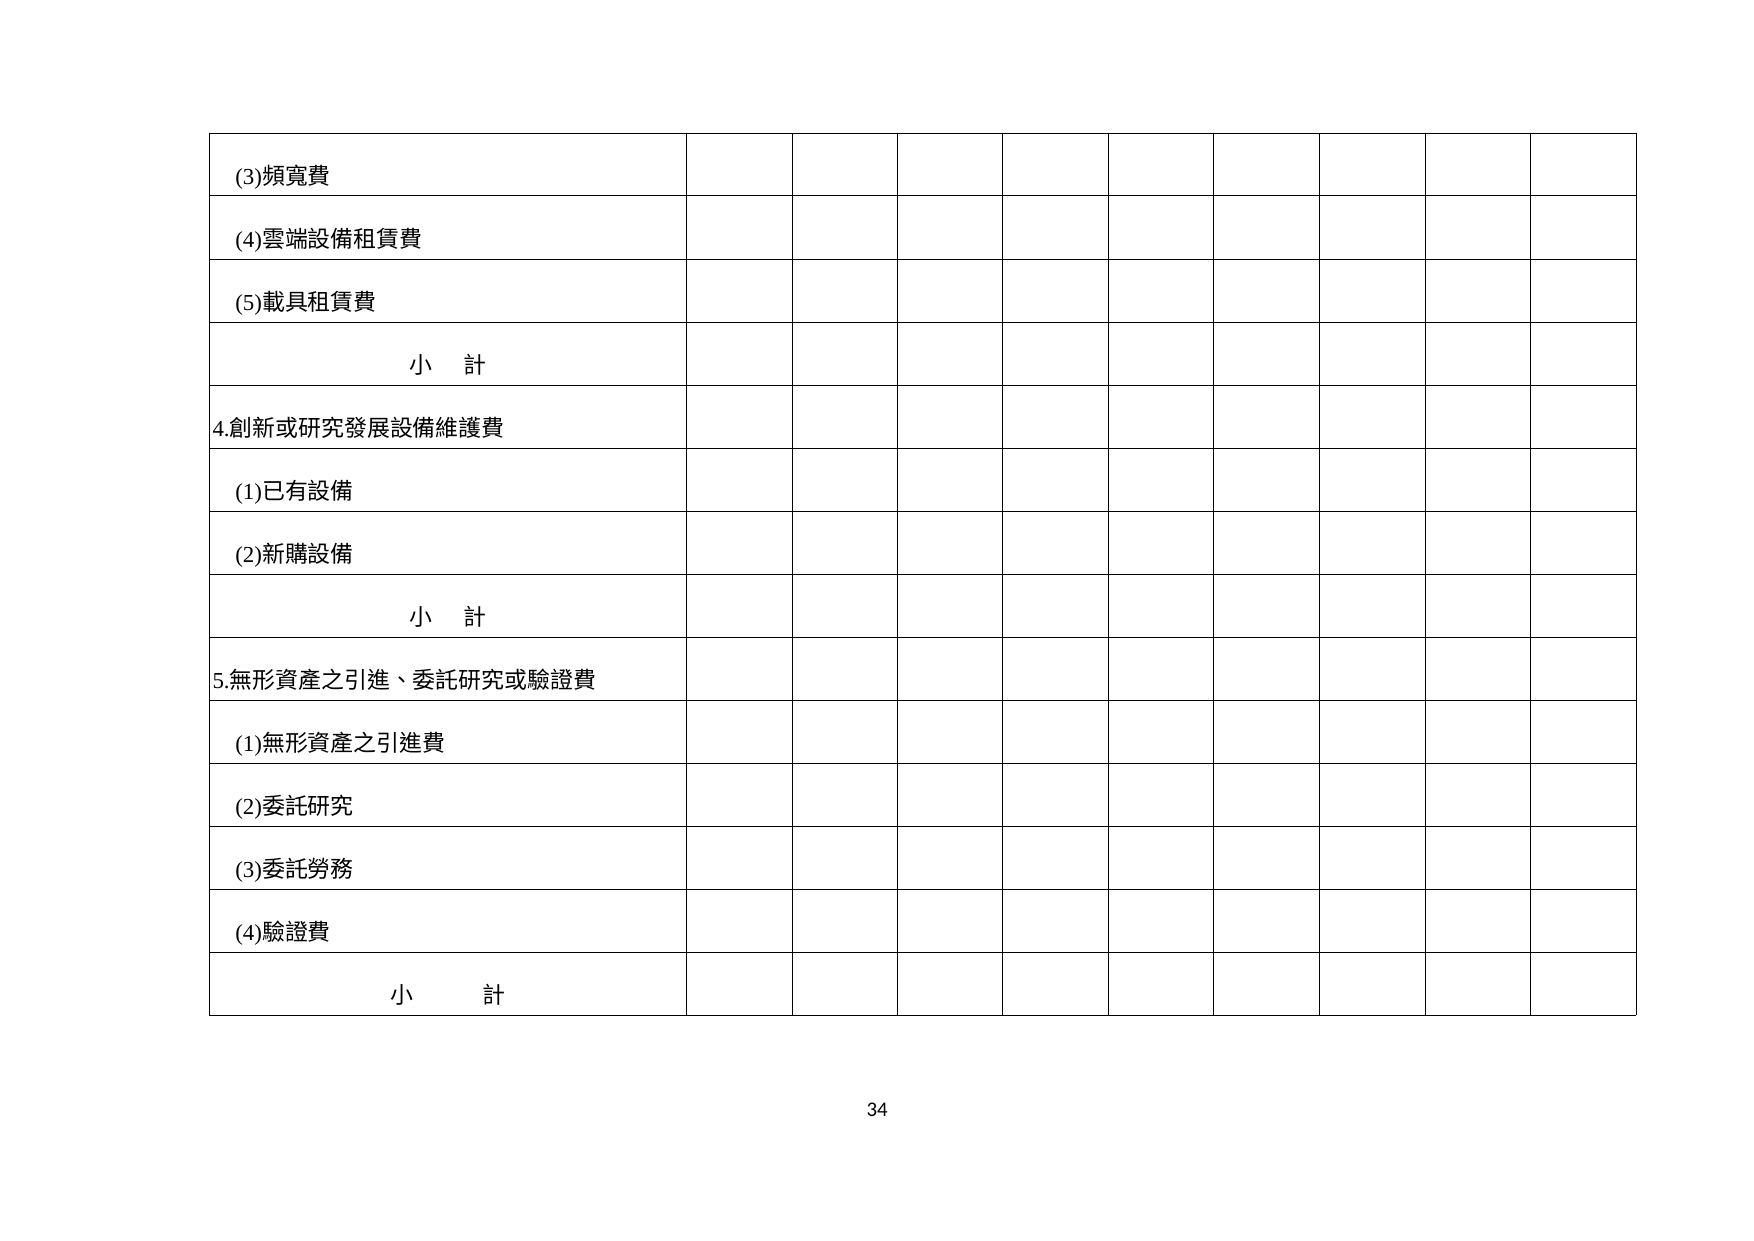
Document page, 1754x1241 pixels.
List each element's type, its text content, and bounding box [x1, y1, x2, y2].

table_cell [1109, 827, 1213, 889]
table_cell [687, 890, 792, 952]
table_cell [1426, 953, 1530, 1015]
table_cell [793, 638, 897, 699]
table_cell (3)委託勞務 [210, 827, 686, 889]
table_cell [1214, 386, 1319, 447]
table_cell [687, 953, 792, 1015]
table_cell [1109, 953, 1213, 1015]
table_cell [1214, 953, 1319, 1015]
table_cell [793, 196, 897, 258]
table_cell [1003, 323, 1108, 384]
table_cell [1426, 890, 1530, 952]
table_cell [1214, 701, 1319, 763]
table_cell [1320, 323, 1425, 384]
table_cell [1214, 512, 1319, 573]
table_cell [687, 449, 792, 511]
table_cell (1)已有設備 [210, 449, 686, 511]
table_cell [1320, 512, 1425, 573]
table_cell [1320, 260, 1425, 321]
table_cell [687, 575, 792, 637]
table_cell [1531, 638, 1636, 699]
table_cell [1531, 701, 1636, 763]
table_cell [1109, 575, 1213, 637]
table_cell [1214, 260, 1319, 321]
table_cell [898, 260, 1002, 321]
table_cell [1109, 134, 1213, 195]
table_cell [898, 701, 1002, 763]
table_cell [1214, 890, 1319, 952]
table_cell [898, 449, 1002, 511]
table_cell [1531, 134, 1636, 195]
table_cell [1003, 196, 1108, 258]
table_cell [898, 953, 1002, 1015]
table_cell [1426, 260, 1530, 321]
table_cell [793, 764, 897, 826]
table_cell (5)載具租賃費 [210, 260, 686, 321]
table_cell [1214, 449, 1319, 511]
table_cell [1109, 196, 1213, 258]
table_cell [1109, 638, 1213, 699]
table_cell [1003, 512, 1108, 573]
table_cell [1320, 638, 1425, 699]
table_cell [898, 575, 1002, 637]
table_cell [1003, 260, 1108, 321]
table_cell [1426, 323, 1530, 384]
table_cell [1003, 134, 1108, 195]
table_cell [1531, 386, 1636, 447]
table_cell [898, 890, 1002, 952]
table_cell [1426, 386, 1530, 447]
table_cell [1109, 260, 1213, 321]
table_cell [1003, 764, 1108, 826]
table_cell [1531, 890, 1636, 952]
table_cell [1214, 764, 1319, 826]
table_cell (2)委託研究 [210, 764, 686, 826]
table_cell [793, 827, 897, 889]
table_cell [1214, 638, 1319, 699]
table_cell [1003, 890, 1108, 952]
table_cell [898, 764, 1002, 826]
table_cell [898, 512, 1002, 573]
table_cell [1320, 701, 1425, 763]
table_cell 小 計 [210, 953, 686, 1015]
table_cell (1)無形資產之引進費 [210, 701, 686, 763]
table_cell [1003, 386, 1108, 447]
table_cell [1531, 196, 1636, 258]
table_cell [1531, 764, 1636, 826]
table_cell [687, 134, 792, 195]
table_cell [687, 260, 792, 321]
table_cell [687, 512, 792, 573]
table_cell [898, 638, 1002, 699]
table_cell (4)雲端設備租賃費 [210, 196, 686, 258]
table_cell [793, 575, 897, 637]
table_cell [793, 134, 897, 195]
table_cell [1426, 512, 1530, 573]
table_cell [793, 953, 897, 1015]
table_cell [898, 323, 1002, 384]
table_cell [1214, 134, 1319, 195]
table_cell [1531, 449, 1636, 511]
table_cell [1109, 890, 1213, 952]
table_cell [793, 512, 897, 573]
table_cell [793, 323, 897, 384]
table_cell [1426, 449, 1530, 511]
table_cell [1109, 386, 1213, 447]
table_cell [1214, 575, 1319, 637]
table_cell [1531, 323, 1636, 384]
table_cell [687, 638, 792, 699]
table_cell [1426, 196, 1530, 258]
table_cell [1426, 701, 1530, 763]
table_cell [1320, 575, 1425, 637]
table_cell [1320, 764, 1425, 826]
table_cell [1320, 953, 1425, 1015]
table_cell (3)頻寬費 [210, 134, 686, 195]
table_cell [1531, 575, 1636, 637]
table_cell [1426, 827, 1530, 889]
table_cell 小 計 [210, 323, 686, 384]
table_cell [1109, 449, 1213, 511]
table_cell [793, 260, 897, 321]
table_cell [1320, 386, 1425, 447]
table_cell [1320, 827, 1425, 889]
table_cell [687, 827, 792, 889]
table_cell [1320, 196, 1425, 258]
table_cell [898, 386, 1002, 447]
table_cell [1003, 449, 1108, 511]
table_cell [687, 196, 792, 258]
table_cell [793, 890, 897, 952]
table_cell [687, 764, 792, 826]
table_cell [1531, 827, 1636, 889]
table_cell [1109, 512, 1213, 573]
table_cell [1003, 701, 1108, 763]
table_cell [687, 701, 792, 763]
table_cell [1426, 638, 1530, 699]
table_cell [1320, 134, 1425, 195]
table_cell [793, 701, 897, 763]
table_cell 4.創新或研究發展設備維護費 [210, 386, 686, 447]
table_cell 小 計 [210, 575, 686, 637]
table_cell [1531, 953, 1636, 1015]
table_cell [1426, 134, 1530, 195]
table_cell [687, 386, 792, 447]
table_cell [793, 386, 897, 447]
table_cell [1320, 449, 1425, 511]
table_cell 5.無形資產之引進、委託研究或驗證費 [210, 638, 686, 699]
table_cell [793, 449, 897, 511]
table_cell [898, 196, 1002, 258]
table_cell [1003, 575, 1108, 637]
table_cell [1531, 260, 1636, 321]
table_cell (4)驗證費 [210, 890, 686, 952]
table_cell [1531, 512, 1636, 573]
table_cell [1003, 827, 1108, 889]
table_cell [1426, 575, 1530, 637]
table_cell [1003, 953, 1108, 1015]
table_cell [1214, 827, 1319, 889]
table_cell [1109, 323, 1213, 384]
table_cell [1426, 764, 1530, 826]
table_cell [1320, 890, 1425, 952]
table_cell [1109, 701, 1213, 763]
table_cell [1214, 196, 1319, 258]
table_cell [1214, 323, 1319, 384]
table_cell [898, 827, 1002, 889]
table_cell [687, 323, 792, 384]
table_cell [1109, 764, 1213, 826]
table_cell [1003, 638, 1108, 699]
table_cell (2)新購設備 [210, 512, 686, 573]
table_cell [898, 134, 1002, 195]
